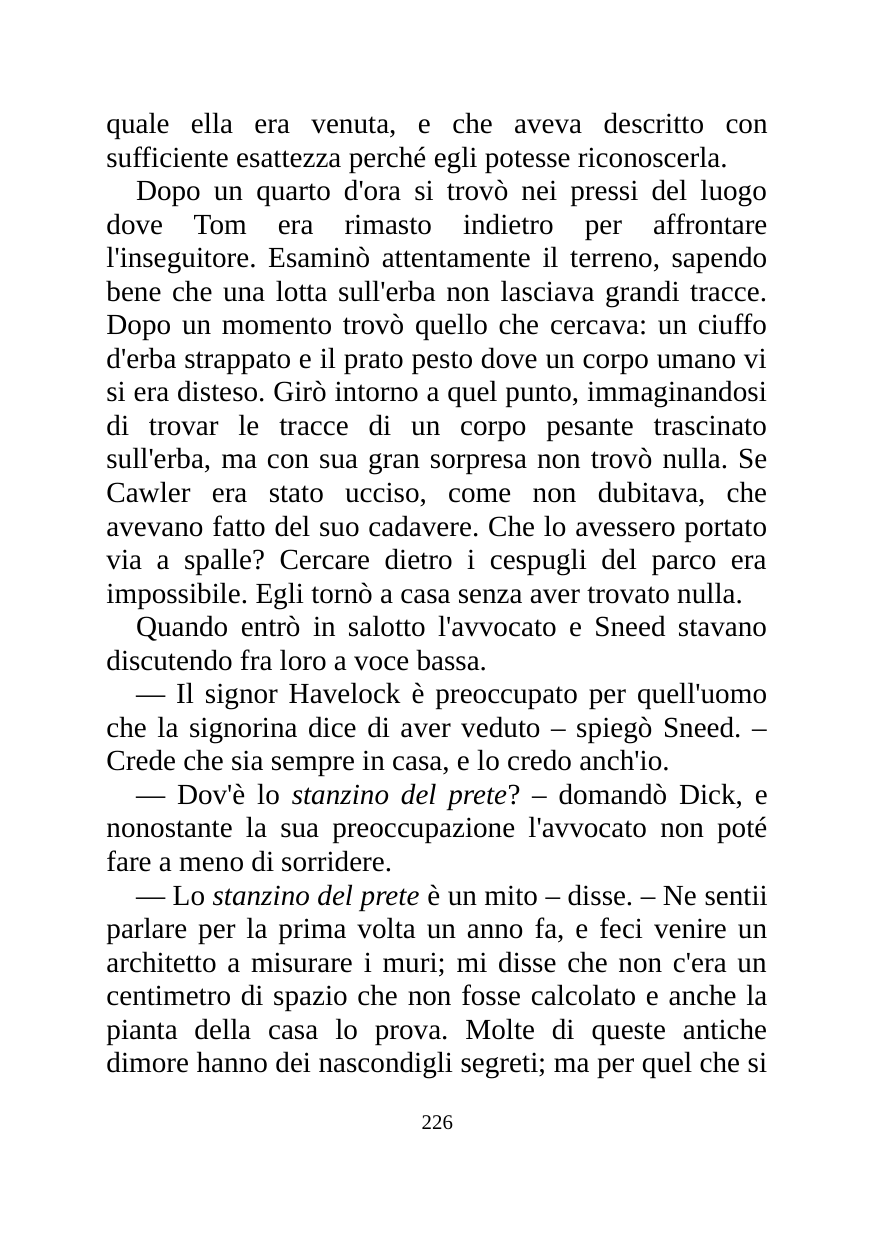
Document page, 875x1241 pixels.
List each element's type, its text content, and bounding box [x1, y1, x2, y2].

text — Lo stanzino del prete è un mito – disse. – Ne sentii parlare per la prima volta un anno fa, e feci venire un architetto a misurare i muri; mi disse che non c'era un centimetro di spazio che non fosse calcolato e anche la pianta della casa lo prova. Molte di queste antiche dimore hanno dei nascondigli segreti; ma per quel che si [106, 878, 768, 1079]
text quale ella era venuta, e che aveva descritto con sufficiente esattezza perché egli potesse riconoscerla. [106, 106, 768, 173]
text — Il signor Havelock è preoccupato per quell'uomo che la signorina dice di aver veduto – spiegò Sneed. – Crede che sia sempre in casa, e lo credo anch'io. [106, 676, 768, 777]
text Quando entrò in salotto l'avvocato e Sneed stavano discutendo fra loro a voce bassa. [106, 609, 768, 676]
text — Dov'è lo stanzino del prete? – domandò Dick, e nonostante la sua preoccupazione l'avvocato non poté fare a meno di sorridere. [106, 777, 768, 878]
text Dopo un quarto d'ora si trovò nei pressi del luogo dove Tom era rimasto indietro per affrontare l'inseguitore. Esaminò attentamente il terreno, sapendo bene che una lotta sull'erba non lasciava grandi tracce. Dopo un momento trovò quello che cercava: un ciuffo d'erba strappato e il prato pesto dove un corpo umano vi si era disteso. Girò intorno a quel punto, immaginandosi di trovar le tracce di un corpo pesante trascinato sull'erba, ma con sua gran sorpresa non trovò nulla. Se Cawler era stato ucciso, come non dubitava, che avevano fatto del suo cadavere. Che lo avessero portato via a spalle? Cercare dietro i cespugli del parco era impossibile. Egli tornò a casa senza aver trovato nulla. [106, 173, 768, 609]
